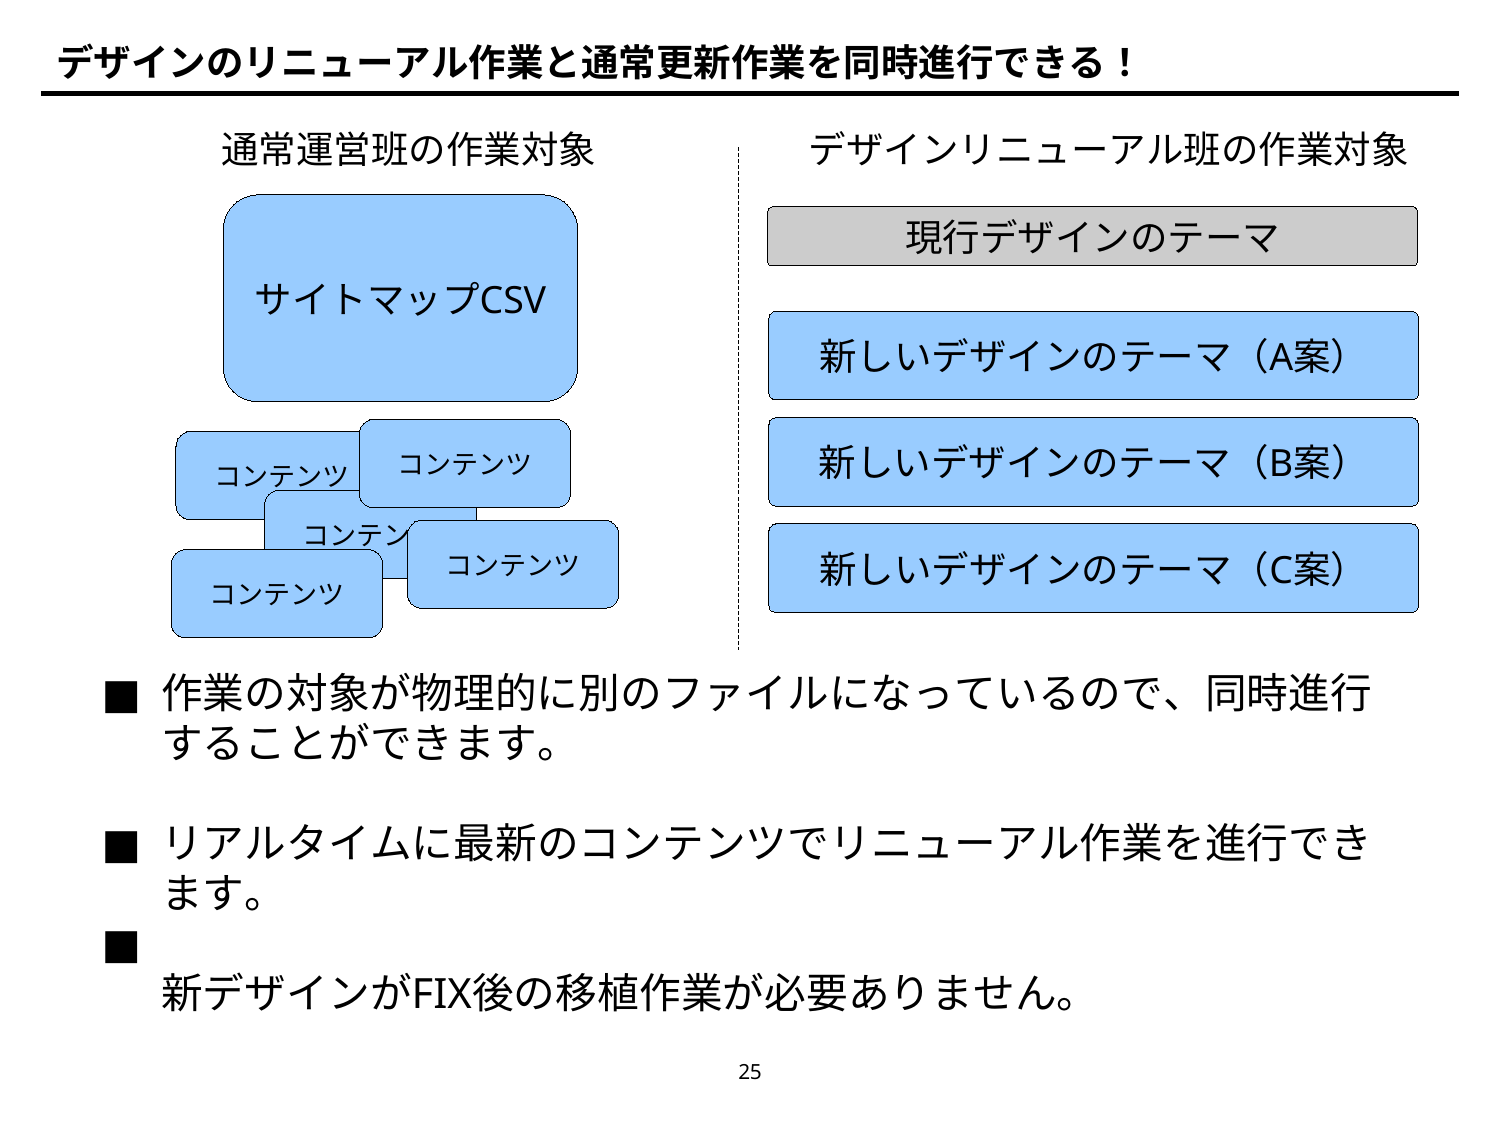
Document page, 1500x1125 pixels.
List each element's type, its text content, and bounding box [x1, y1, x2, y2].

text_box 新しいデザインのテーマ（C案） [768, 523, 1419, 613]
text_box デザインリニューアル班の作業対象 [794, 118, 1386, 178]
text_box コンテンツ [359, 419, 571, 508]
text_box コンテンツ [175, 431, 359, 520]
text_box 作業の対象が物理的に別のファイルになっているので、同時進行することができます。 リアルタイムに最新のコンテンツでリニューアル作業を進行できます。 新デザインがFIX後の移植作業が必要ありません。 [146, 659, 1418, 1125]
text_box サイトマップCSV [223, 194, 578, 402]
title デザインのリニューアル作業と通常更新作業を同時進行できる！ [41, 33, 1459, 87]
text_box ■ ■ ■ [86, 659, 146, 975]
text_box コンテンツ [171, 549, 383, 638]
text_box 新しいデザインのテーマ（B案） [768, 417, 1419, 507]
text_box コンテンツ [264, 490, 477, 579]
text_box コンテンツ [407, 520, 619, 609]
text_box 新しいデザインのテーマ（A案） [768, 311, 1419, 400]
text_box 現行デザインのテーマ [767, 206, 1418, 266]
text_box 通常運営班の作業対象 [206, 118, 612, 178]
